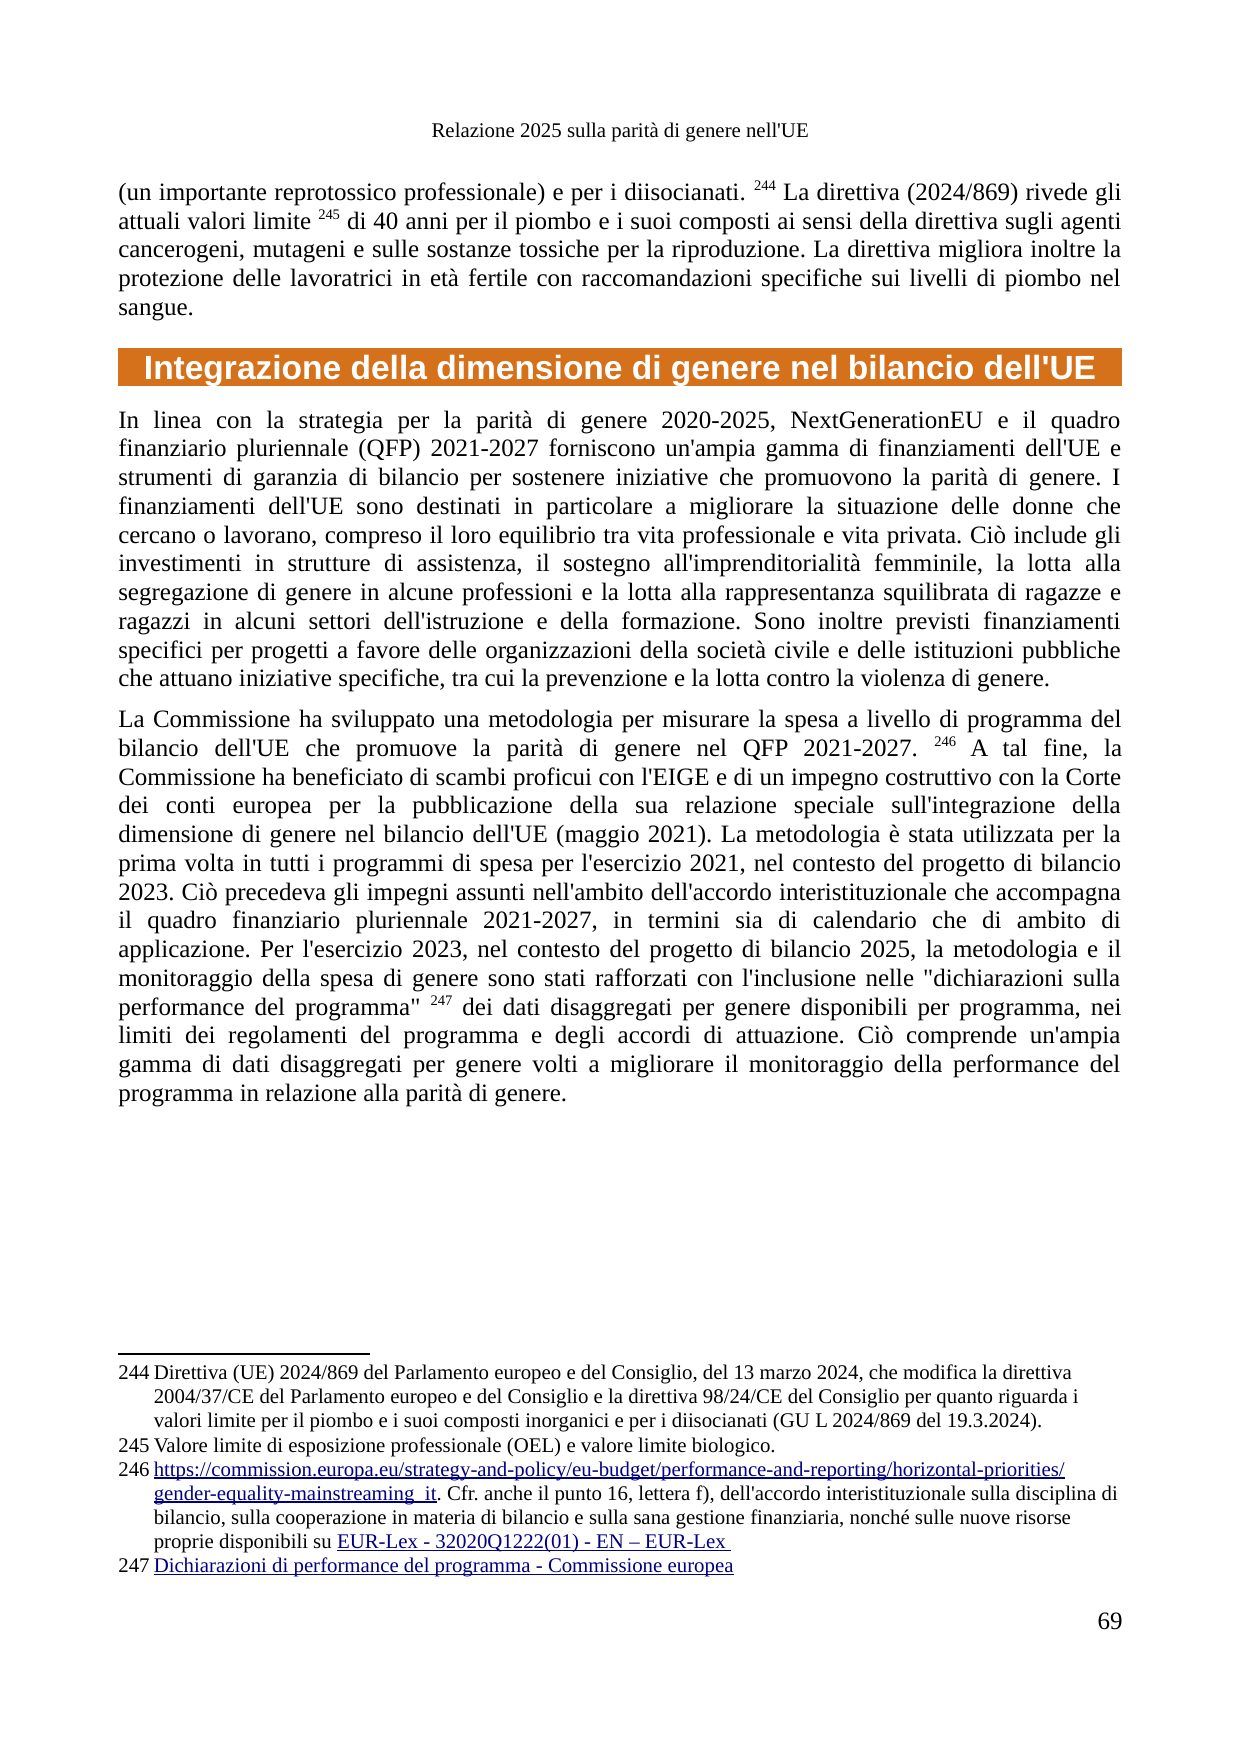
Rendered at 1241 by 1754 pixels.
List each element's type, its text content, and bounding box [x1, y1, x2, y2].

text Direttiva (UE) 2024/869 del Parlamento europeo e del Consiglio, del 13 marzo 2024, che modifica la direttiva 2004/37/CE del Parlamento europeo e del Consiglio e la direttiva 98/24/CE del Consiglio per quanto riguarda i valori limite per il piombo e i suoi composti inorganici e per i diisocianati (GU L 2024/869 del 19.3.2024). [118, 1360, 1122, 1432]
text Valore limite di esposizione professionale (OEL) e valore limite biologico. [118, 1432, 1122, 1457]
text https://commission.europa.eu/strategy-and-policy/eu-budget/performance-and-reporting/horizontal-priorities/gender-equality-mainstreaming_it. Cfr. anche il punto 16, lettera f), dell'accordo interistituzionale sulla disciplina di bilancio, sulla cooperazione in materia di bilancio e sulla sana gestione finanziaria, nonché sulle nuove risorse proprie disponibili su EUR-Lex - 32020Q1222(01) - EN – EUR-Lex [118, 1457, 1122, 1553]
subtitle Integrazione della dimensione di genere nel bilancio dell'UE [118, 348, 1122, 386]
text In linea con la strategia per la parità di genere 2020-2025, NextGenerationEU e il quadro finanziario pluriennale (QFP) 2021-2027 forniscono un'ampia gamma di finanziamenti dell'UE e strumenti di garanzia di bilancio per sostenere iniziative che promuovono la parità di genere. I finanziamenti dell'UE sono destinati in particolare a migliorare la situazione delle donne che cercano o lavorano, compreso il loro equilibrio tra vita professionale e vita privata. Ciò include gli investimenti in strutture di assistenza, il sostegno all'imprenditorialità femminile, la lotta alla segregazione di genere in alcune professioni e la lotta alla rappresentanza squilibrata di ragazze e ragazzi in alcuni settori dell'istruzione e della formazione. Sono inoltre previsti finanziamenti specifici per progetti a favore delle organizzazioni della società civile e delle istituzioni pubbliche che attuano iniziative specifiche, tra cui la prevenzione e la lotta contro la violenza di genere. [118, 405, 1122, 692]
text (un importante reprotossico professionale) e per i diisocianati. La direttiva (2024/869) rivede gli attuali valori limite di 40 anni per il piombo e i suoi composti ai sensi della direttiva sugli agenti cancerogeni, mutageni e sulle sostanze tossiche per la riproduzione. La direttiva migliora inoltre la protezione delle lavoratrici in età fertile con raccomandazioni specifiche sui livelli di piombo nel sangue. [118, 177, 1122, 321]
text Dichiarazioni di performance del programma - Commissione europea [118, 1553, 1122, 1577]
text La Commissione ha sviluppato una metodologia per misurare la spesa a livello di programma del bilancio dell'UE che promuove la parità di genere nel QFP 2021-2027. A tal fine, la Commissione ha beneficiato di scambi proficui con l'EIGE e di un impegno costruttivo con la Corte dei conti europea per la pubblicazione della sua relazione speciale sull'integrazione della dimensione di genere nel bilancio dell'UE (maggio 2021). La metodologia è stata utilizzata per la prima volta in tutti i programmi di spesa per l'esercizio 2021, nel contesto del progetto di bilancio 2023. Ciò precedeva gli impegni assunti nell'ambito dell'accordo interistituzionale che accompagna il quadro finanziario pluriennale 2021-2027, in termini sia di calendario che di ambito di applicazione. Per l'esercizio 2023, nel contesto del progetto di bilancio 2025, la metodologia e il monitoraggio della spesa di genere sono stati rafforzati con l'inclusione nelle "dichiarazioni sulla performance del programma" dei dati disaggregati per genere disponibili per programma, nei limiti dei regolamenti del programma e degli accordi di attuazione. Ciò comprende un'ampia gamma di dati disaggregati per genere volti a migliorare il monitoraggio della performance del programma in relazione alla parità di genere. [118, 704, 1122, 1107]
